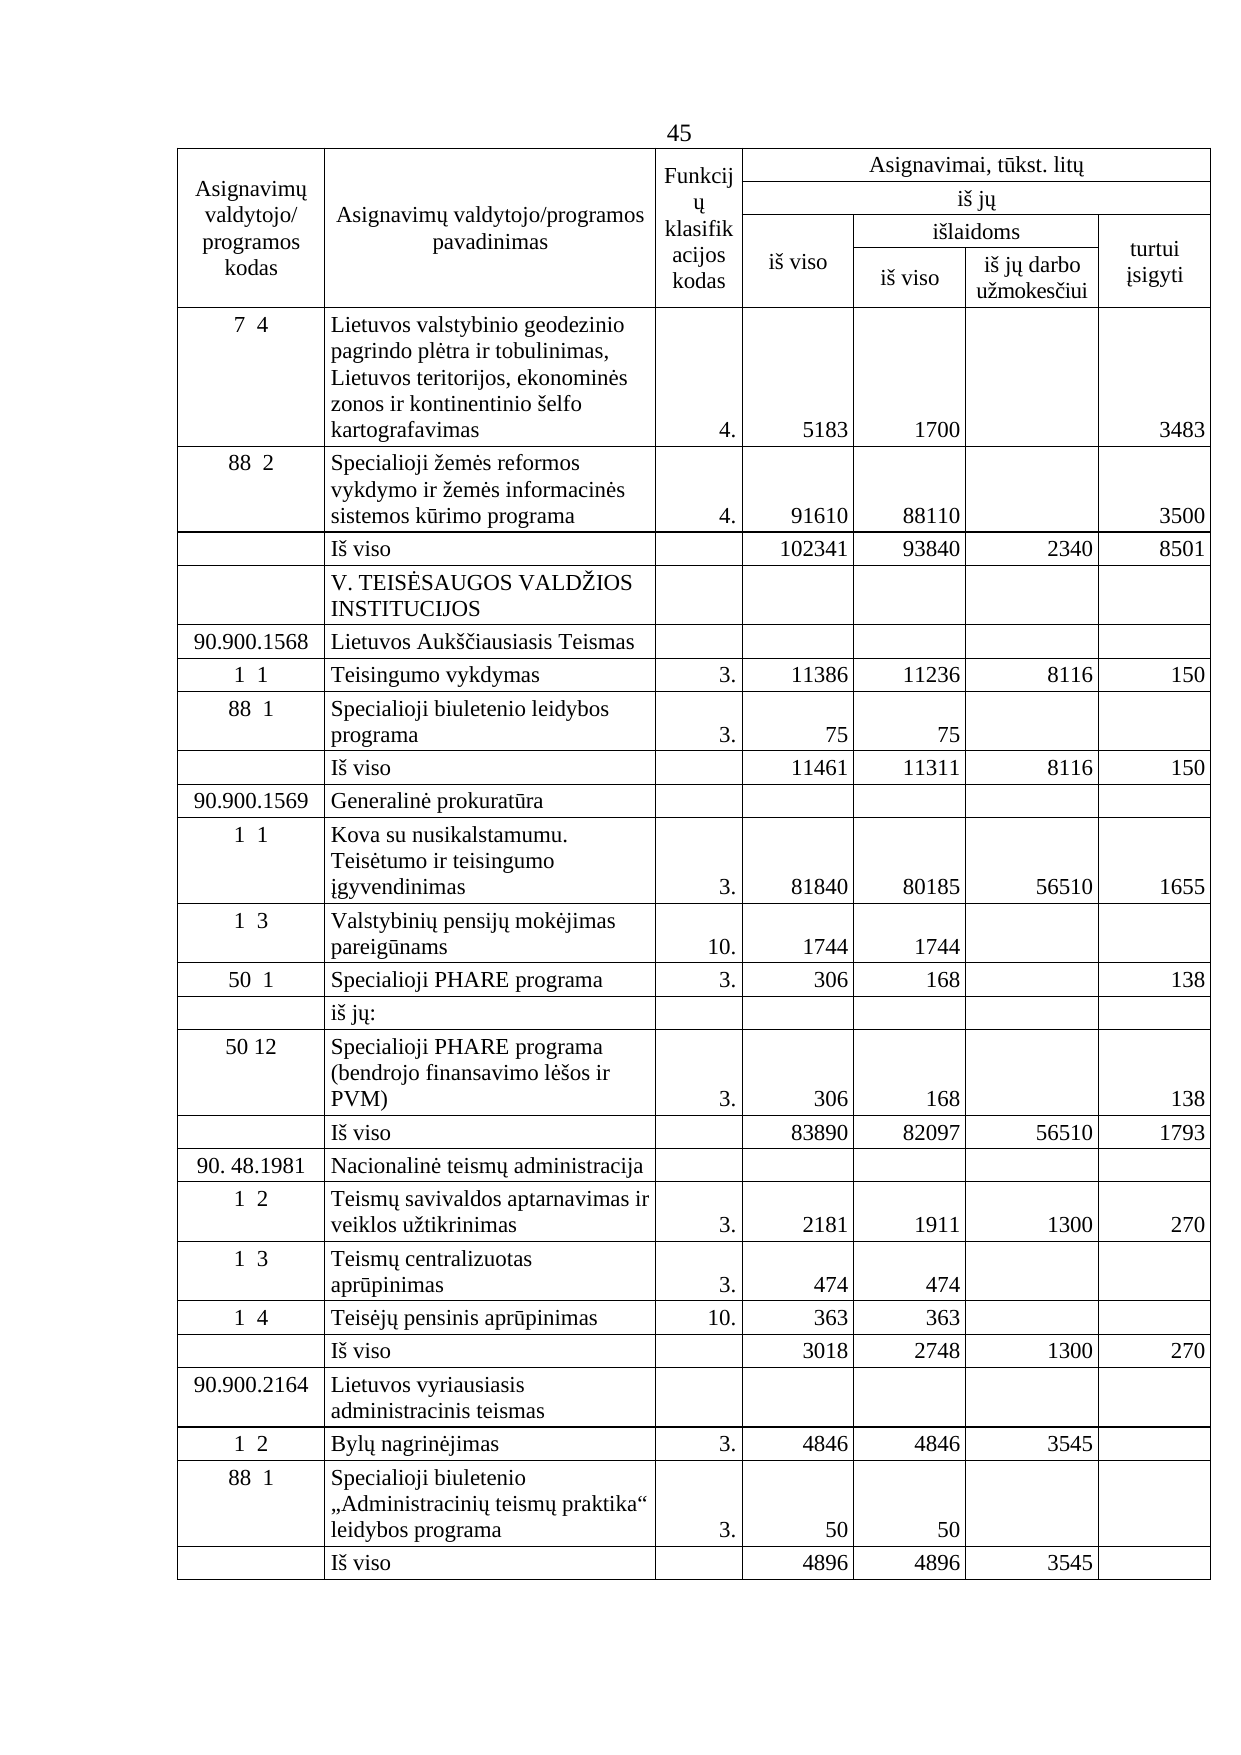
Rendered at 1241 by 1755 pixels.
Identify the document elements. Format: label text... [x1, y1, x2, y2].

table_cell 7 4 [178, 308, 324, 446]
table_cell 50 12 [178, 1030, 324, 1115]
table_cell 1700 [854, 308, 965, 446]
table_cell [966, 963, 1098, 996]
table_cell Iš viso [325, 1547, 655, 1579]
table_cell [1099, 1242, 1210, 1300]
table_cell 8116 [966, 659, 1098, 691]
table_cell [966, 447, 1098, 531]
table_cell iš jų: [325, 997, 655, 1029]
table_cell 150 [1099, 659, 1210, 691]
table_cell [854, 566, 965, 624]
table_cell [656, 625, 742, 657]
table_cell 56510 [966, 1116, 1098, 1148]
table_cell 83890 [743, 1116, 853, 1148]
table_cell [1099, 1461, 1210, 1546]
table_cell Nacionalinė teismų administracija [325, 1149, 655, 1181]
table_cell [966, 785, 1098, 817]
table_cell 50 1 [178, 963, 324, 996]
table_cell [656, 1116, 742, 1148]
table_cell [1099, 566, 1210, 624]
table_cell [178, 533, 324, 565]
table_cell Kova su nusikalstamumu. Teisėtumo ir teisingumo įgyvendinimas [325, 818, 655, 903]
table_cell 50 [854, 1461, 965, 1546]
table_cell [854, 1149, 965, 1181]
table_cell 2748 [854, 1335, 965, 1367]
table_cell Specialioji PHARE programa (bendrojo finansavimo lėšos ir PVM) [325, 1030, 655, 1115]
table_cell 4846 [743, 1428, 853, 1459]
table_cell 10. [656, 904, 742, 962]
table_cell [656, 751, 742, 783]
table_cell [656, 997, 742, 1029]
table_cell [656, 1368, 742, 1426]
table_cell Iš viso [325, 751, 655, 783]
table_cell [656, 1335, 742, 1367]
table_cell 3018 [743, 1335, 853, 1367]
table_cell 168 [854, 963, 965, 996]
table_cell iš jų darbo užmokesčiui [966, 248, 1098, 307]
table_cell Generalinė prokuratūra [325, 785, 655, 817]
table_cell 1 1 [178, 818, 324, 903]
table_cell 3. [656, 1428, 742, 1459]
table_cell 75 [743, 692, 853, 750]
table_cell [1099, 692, 1210, 750]
table_cell 75 [854, 692, 965, 750]
table_header Asignavimai, tūkst. litų [743, 149, 1210, 181]
table_cell 138 [1099, 1030, 1210, 1115]
table_cell 88 2 [178, 447, 324, 531]
table_cell išlaidoms [854, 215, 1098, 247]
table_cell 90. 48.1981 [178, 1149, 324, 1181]
table_cell [1099, 904, 1210, 962]
table_cell 1 1 [178, 659, 324, 691]
table_cell [854, 625, 965, 657]
table_cell 11236 [854, 659, 965, 691]
table_cell [966, 1368, 1098, 1426]
table_cell 3545 [966, 1428, 1098, 1459]
table_cell 50 [743, 1461, 853, 1546]
table_cell iš viso [854, 248, 965, 307]
table_cell 363 [854, 1301, 965, 1333]
table_cell [966, 1242, 1098, 1300]
table_cell 4. [656, 308, 742, 446]
table_cell [966, 1149, 1098, 1181]
table_cell 88110 [854, 447, 965, 531]
table_cell 11386 [743, 659, 853, 691]
table_cell 2181 [743, 1182, 853, 1241]
table_cell 102341 [743, 533, 853, 565]
table_cell 168 [854, 1030, 965, 1115]
table_cell Iš viso [325, 533, 655, 565]
table_cell [743, 997, 853, 1029]
table_cell 3545 [966, 1547, 1098, 1579]
table_cell [966, 904, 1098, 962]
table_cell 3. [656, 659, 742, 691]
table_cell 3. [656, 818, 742, 903]
table_cell [1099, 997, 1210, 1029]
table_cell [656, 1547, 742, 1579]
table_cell Iš viso [325, 1335, 655, 1367]
table_cell [966, 1461, 1098, 1546]
table_cell iš jų [743, 182, 1210, 214]
table_cell 3. [656, 963, 742, 996]
table_cell [743, 1368, 853, 1426]
table_cell Specialioji biuletenio leidybos programa [325, 692, 655, 750]
table_cell 1300 [966, 1335, 1098, 1367]
table_cell 3. [656, 692, 742, 750]
table_cell 306 [743, 1030, 853, 1115]
table_cell 306 [743, 963, 853, 996]
table_cell 3. [656, 1461, 742, 1546]
table_cell 1 4 [178, 1301, 324, 1333]
table_cell 3500 [1099, 447, 1210, 531]
table_cell 93840 [854, 533, 965, 565]
table_cell 1911 [854, 1182, 965, 1241]
table_cell 4896 [854, 1547, 965, 1579]
table_cell Lietuvos valstybinio geodezinio pagrindo plėtra ir tobulinimas, Lietuvos teritorijos, ekonominės zonos ir kontinentinio šelfo kartografavimas [325, 308, 655, 446]
table_cell Specialioji PHARE programa [325, 963, 655, 996]
table_cell turtui įsigyti [1099, 215, 1210, 307]
table_cell [854, 1368, 965, 1426]
table_cell 8116 [966, 751, 1098, 783]
table_cell 4896 [743, 1547, 853, 1579]
table_cell [966, 1301, 1098, 1333]
table_cell Lietuvos Aukščiausiasis Teismas [325, 625, 655, 657]
table_cell 56510 [966, 818, 1098, 903]
table_header Funkcijų klasifikacijos kodas [656, 149, 742, 307]
table_cell 270 [1099, 1182, 1210, 1241]
table_cell [966, 566, 1098, 624]
table_cell 1 3 [178, 1242, 324, 1300]
table_cell 80185 [854, 818, 965, 903]
table_cell [743, 1149, 853, 1181]
table_cell 11311 [854, 751, 965, 783]
table_cell 11461 [743, 751, 853, 783]
table_cell Bylų nagrinėjimas [325, 1428, 655, 1459]
table_cell [656, 785, 742, 817]
table_cell 90.900.1569 [178, 785, 324, 817]
table_cell 1655 [1099, 818, 1210, 903]
table_cell [854, 997, 965, 1029]
table_cell 88 1 [178, 692, 324, 750]
table_cell Specialioji žemės reformos vykdymo ir žemės informacinės sistemos kūrimo programa [325, 447, 655, 531]
table_cell V. TEISĖSAUGOS VALDŽIOS INSTITUCIJOS [325, 566, 655, 624]
table_cell [743, 566, 853, 624]
table_cell 91610 [743, 447, 853, 531]
table_cell 1744 [854, 904, 965, 962]
table_cell 138 [1099, 963, 1210, 996]
table_cell 3. [656, 1182, 742, 1241]
table_cell 3. [656, 1030, 742, 1115]
table_cell [966, 997, 1098, 1029]
table_cell [1099, 1149, 1210, 1181]
table_cell 270 [1099, 1335, 1210, 1367]
table_cell [1099, 1547, 1210, 1579]
table_cell [1099, 1368, 1210, 1426]
table_cell [178, 1116, 324, 1148]
table_cell [178, 566, 324, 624]
table_cell Teismų centralizuotas aprūpinimas [325, 1242, 655, 1300]
table_cell [966, 692, 1098, 750]
table_cell [1099, 625, 1210, 657]
table_cell 150 [1099, 751, 1210, 783]
table_header Asignavimų valdytojo/programos pavadinimas [325, 149, 655, 307]
table_cell Iš viso [325, 1116, 655, 1148]
table_cell [966, 308, 1098, 446]
table_cell 1300 [966, 1182, 1098, 1241]
table_cell 90.900.1568 [178, 625, 324, 657]
table_cell [656, 1149, 742, 1181]
table_cell 88 1 [178, 1461, 324, 1546]
table_cell 474 [743, 1242, 853, 1300]
table_cell 3. [656, 1242, 742, 1300]
table_cell 1744 [743, 904, 853, 962]
table_cell 4. [656, 447, 742, 531]
table_cell Teismų savivaldos aptarnavimas ir veiklos užtikrinimas [325, 1182, 655, 1241]
table_cell [178, 751, 324, 783]
table_cell 4846 [854, 1428, 965, 1459]
table_cell Teisingumo vykdymas [325, 659, 655, 691]
table_cell [966, 1030, 1098, 1115]
table_cell 1793 [1099, 1116, 1210, 1148]
table_cell 1 2 [178, 1428, 324, 1459]
table_cell 8501 [1099, 533, 1210, 565]
table_cell Valstybinių pensijų mokėjimas pareigūnams [325, 904, 655, 962]
table_cell 2340 [966, 533, 1098, 565]
table_header Asignavimų valdytojo/ programos kodas [178, 149, 324, 307]
table_cell 363 [743, 1301, 853, 1333]
table_cell [656, 533, 742, 565]
table_cell 3483 [1099, 308, 1210, 446]
table_cell 10. [656, 1301, 742, 1333]
table_cell Lietuvos vyriausiasis administracinis teismas [325, 1368, 655, 1426]
table_cell iš viso [743, 215, 853, 307]
table_cell Teisėjų pensinis aprūpinimas [325, 1301, 655, 1333]
table_cell [178, 997, 324, 1029]
table_cell [966, 625, 1098, 657]
table_cell [656, 566, 742, 624]
table_cell [178, 1547, 324, 1579]
table_cell 1 3 [178, 904, 324, 962]
table_cell [178, 1335, 324, 1367]
table_cell [1099, 785, 1210, 817]
table_cell [743, 785, 853, 817]
table_cell [854, 785, 965, 817]
table_cell Specialioji biuletenio „Administracinių teismų praktika“ leidybos programa [325, 1461, 655, 1546]
table_cell 474 [854, 1242, 965, 1300]
table_cell 81840 [743, 818, 853, 903]
table_cell 90.900.2164 [178, 1368, 324, 1426]
table_cell 1 2 [178, 1182, 324, 1241]
table_cell 5183 [743, 308, 853, 446]
table_cell [743, 625, 853, 657]
table_cell [1099, 1301, 1210, 1333]
table_cell [1099, 1428, 1210, 1459]
table_cell 82097 [854, 1116, 965, 1148]
